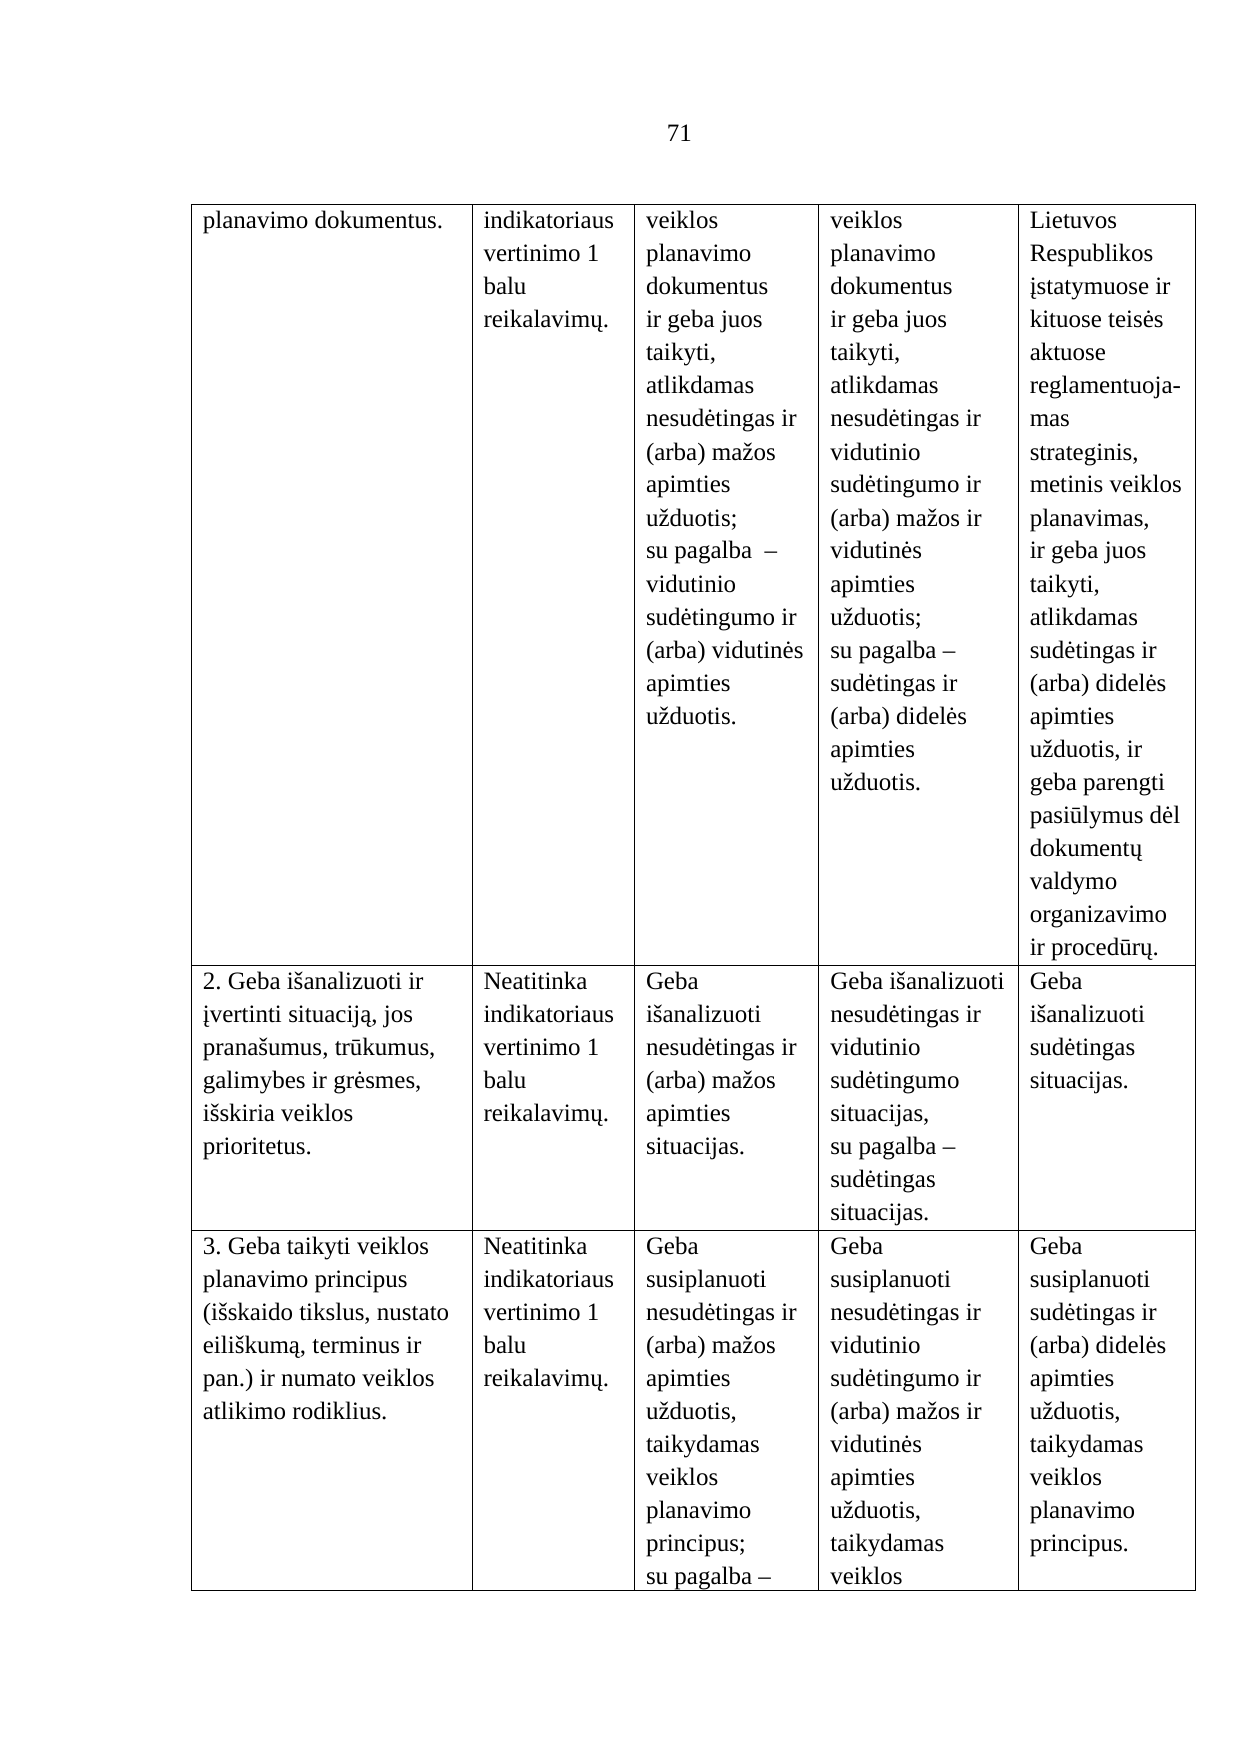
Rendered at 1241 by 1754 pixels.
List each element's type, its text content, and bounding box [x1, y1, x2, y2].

table_cell Geba išanalizuoti nesudėtingas ir vidutinio sudėtingumo situacijas, su pagalba – sudėtingas situacijas. [819, 966, 1018, 1230]
table_cell 3. Geba taikyti veiklos planavimo principus (išskaido tikslus, nustato eiliškumą, terminus ir pan.) ir numato veiklos atlikimo rodiklius. [192, 1231, 472, 1590]
table_cell Geba išanalizuoti nesudėtingas ir (arba) mažos apimties situacijas. [635, 966, 818, 1230]
table_cell Geba susiplanuoti nesudėtingas ir (arba) mažos apimties užduotis, taikydamas veiklos planavimo principus; su pagalba – [635, 1231, 818, 1590]
table_cell indikatoriaus vertinimo 1 balu reikalavimų. [473, 205, 634, 965]
table_cell 2. Geba išanalizuoti ir įvertinti situaciją, jos pranašumus, trūkumus, galimybes ir grėsmes, išskiria veiklos prioritetus. [192, 966, 472, 1230]
table_cell Neatitinka indikatoriaus vertinimo 1 balu reikalavimų. [473, 966, 634, 1230]
table_cell Neatitinka indikatoriaus vertinimo 1 balu reikalavimų. [473, 1231, 634, 1590]
table_cell Geba susiplanuoti nesudėtingas ir vidutinio sudėtingumo ir (arba) mažos ir vidutinės apimties užduotis, taikydamas veiklos [819, 1231, 1018, 1590]
table_cell planavimo dokumentus. [192, 205, 472, 965]
table_cell veiklos planavimo dokumentus ir geba juos taikyti, atlikdamas nesudėtingas ir vidutinio sudėtingumo ir (arba) mažos ir vidutinės apimties užduotis; su pagalba – sudėtingas ir (arba) didelės apimties užduotis. [819, 205, 1018, 965]
table_cell Geba išanalizuoti sudėtingas situacijas. [1019, 966, 1195, 1230]
table_cell Lietuvos Respublikos įstatymuose ir kituose teisės aktuose reglamentuoja-mas strateginis, metinis veiklos planavimas, ir geba juos taikyti, atlikdamas sudėtingas ir (arba) didelės apimties užduotis, ir geba parengti pasiūlymus dėl dokumentų valdymo organizavimo ir procedūrų. [1019, 205, 1195, 965]
table_cell veiklos planavimo dokumentus ir geba juos taikyti, atlikdamas nesudėtingas ir (arba) mažos apimties užduotis; su pagalba – vidutinio sudėtingumo ir (arba) vidutinės apimties užduotis. [635, 205, 818, 965]
table_cell Geba susiplanuoti sudėtingas ir (arba) didelės apimties užduotis, taikydamas veiklos planavimo principus. [1019, 1231, 1195, 1590]
